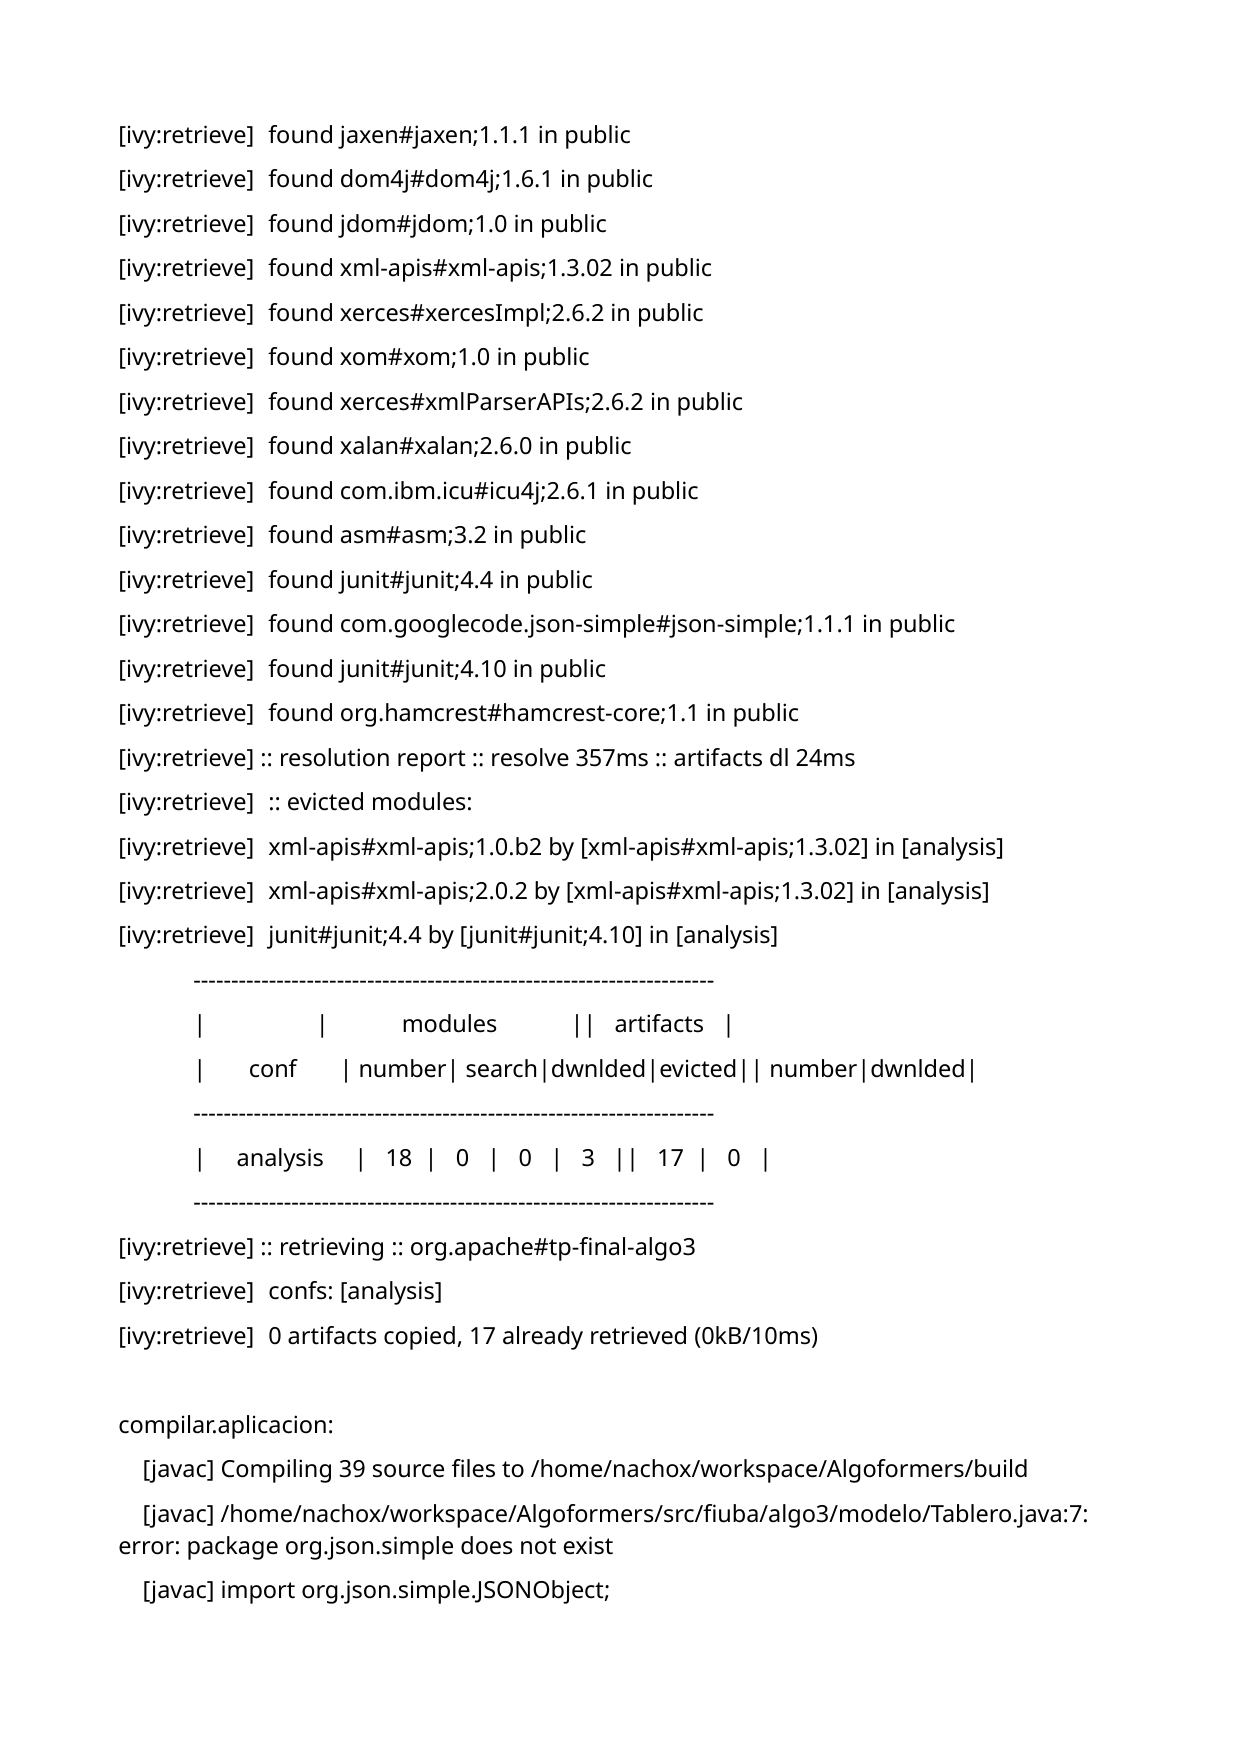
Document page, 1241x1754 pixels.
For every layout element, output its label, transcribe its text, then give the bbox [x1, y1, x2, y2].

text [ivy:retrieve] :: retrieving :: org.apache#tp-final-algo3 [118, 1230, 1122, 1262]
text [ivy:retrieve] xml-apis#xml-apis;1.0.b2 by [xml-apis#xml-apis;1.3.02] in [analysis] [118, 830, 1122, 862]
text [ivy:retrieve] found dom4j#dom4j;1.6.1 in public [118, 163, 1122, 194]
text --------------------------------------------------------------------- [118, 1186, 1122, 1218]
text [javac] Compiling 39 source files to /home/nachox/workspace/Algoformers/build [118, 1452, 1122, 1484]
text [ivy:retrieve] junit#junit;4.4 by [junit#junit;4.10] in [analysis] [118, 919, 1122, 951]
text [ivy:retrieve] found xom#xom;1.0 in public [118, 341, 1122, 372]
text compilar.aplicacion: [118, 1408, 1122, 1440]
text [ivy:retrieve] xml-apis#xml-apis;2.0.2 by [xml-apis#xml-apis;1.3.02] in [analysis] [118, 874, 1122, 906]
text [ivy:retrieve] :: resolution report :: resolve 357ms :: artifacts dl 24ms [118, 741, 1122, 773]
text [ivy:retrieve] found asm#asm;3.2 in public [118, 518, 1122, 550]
text [javac] import org.json.simple.JSONObject; [118, 1573, 1122, 1605]
text [ivy:retrieve] found xerces#xercesImpl;2.6.2 in public [118, 296, 1122, 328]
text [ivy:retrieve] :: evicted modules: [118, 785, 1122, 817]
text [ivy:retrieve] found jdom#jdom;1.0 in public [118, 207, 1122, 239]
text [ivy:retrieve] found xerces#xmlParserAPIs;2.6.2 in public [118, 385, 1122, 417]
text --------------------------------------------------------------------- [118, 1097, 1122, 1129]
text [ivy:retrieve] found com.ibm.icu#icu4j;2.6.1 in public [118, 474, 1122, 506]
text | conf | number| search|dwnlded|evicted|| number|dwnlded| [118, 1052, 1122, 1084]
text | | modules || artifacts | [118, 1008, 1122, 1040]
text [ivy:retrieve] found junit#junit;4.10 in public [118, 652, 1122, 684]
text --------------------------------------------------------------------- [118, 963, 1122, 995]
text [ivy:retrieve] confs: [analysis] [118, 1274, 1122, 1307]
text [ivy:retrieve] found junit#junit;4.4 in public [118, 563, 1122, 595]
text [ivy:retrieve] found jaxen#jaxen;1.1.1 in public [118, 118, 1122, 150]
text [javac] /home/nachox/workspace/Algoformers/src/fiuba/algo3/modelo/Tablero.java:7: error: package org.json.simple does not exist [118, 1497, 1122, 1561]
text [ivy:retrieve] found xml-apis#xml-apis;1.3.02 in public [118, 252, 1122, 283]
text [ivy:retrieve] found xalan#xalan;2.6.0 in public [118, 429, 1122, 461]
text | analysis | 18 | 0 | 0 | 3 || 17 | 0 | [118, 1141, 1122, 1173]
text [ivy:retrieve] 0 artifacts copied, 17 already retrieved (0kB/10ms) [118, 1319, 1122, 1351]
text [ivy:retrieve] found org.hamcrest#hamcrest-core;1.1 in public [118, 696, 1122, 728]
text [ivy:retrieve] found com.googlecode.json-simple#json-simple;1.1.1 in public [118, 607, 1122, 639]
